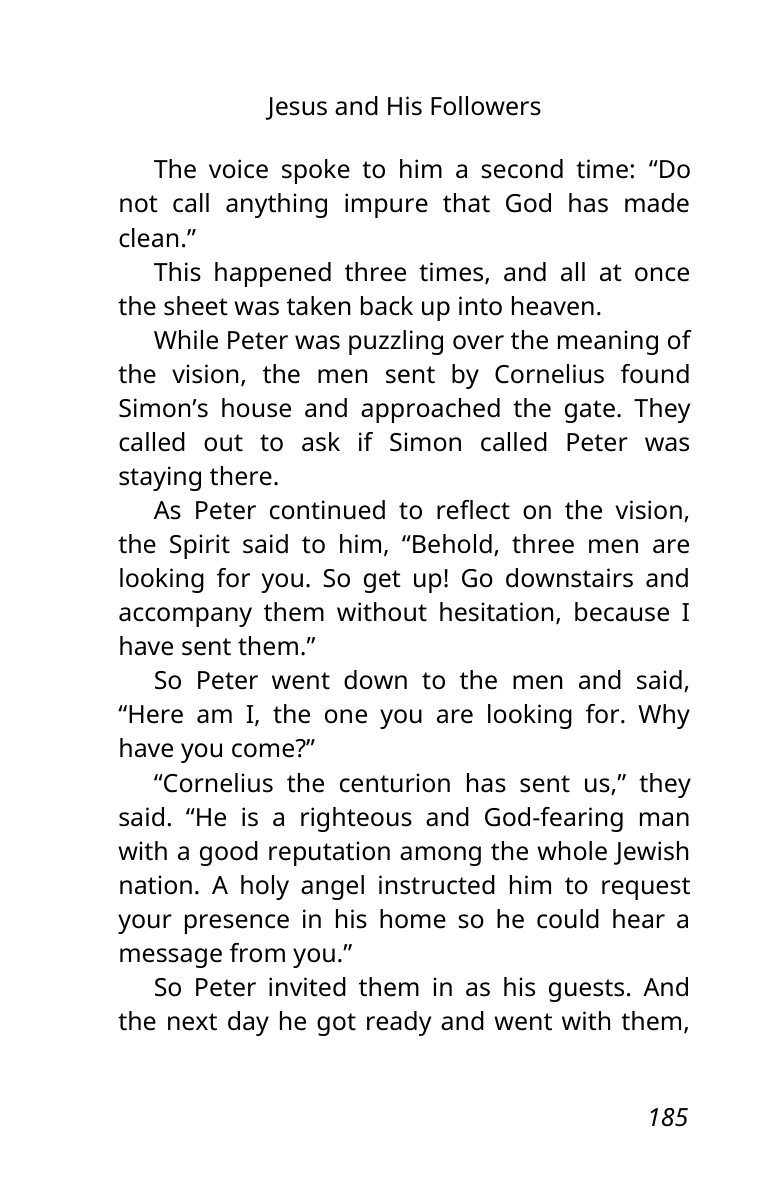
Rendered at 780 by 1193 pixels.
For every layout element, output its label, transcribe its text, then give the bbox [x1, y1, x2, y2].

text So Peter went down to the men and said, “Here am I, the one you are looking for. Why have you come?” [118, 663, 691, 765]
text The voice spoke to him a second time: “Do not call anything impure that God has made clean.” [118, 152, 691, 254]
text As Peter continued to reflect on the vision, the Spirit said to him, “Behold, three men are looking for you. So get up! Go downstairs and accompany them without hesitation, because I have sent them.” [118, 493, 691, 663]
text “Cornelius the centurion has sent us,” they said. “He is a righteous and God-fearing man with a good reputation among the whole Jewish nation. A holy angel instructed him to request your presence in his home so he could hear a message from you.” [118, 765, 691, 969]
text This happened three times, and all at once the sheet was taken back up into heaven. [118, 254, 691, 322]
text While Peter was puzzling over the meaning of the vision, the men sent by Cornelius found Simon’s house and approached the gate. They called out to ask if Simon called Peter was staying there. [118, 322, 691, 493]
text So Peter invited them in as his guests. And the next day he got ready and went with them, [118, 969, 691, 1038]
